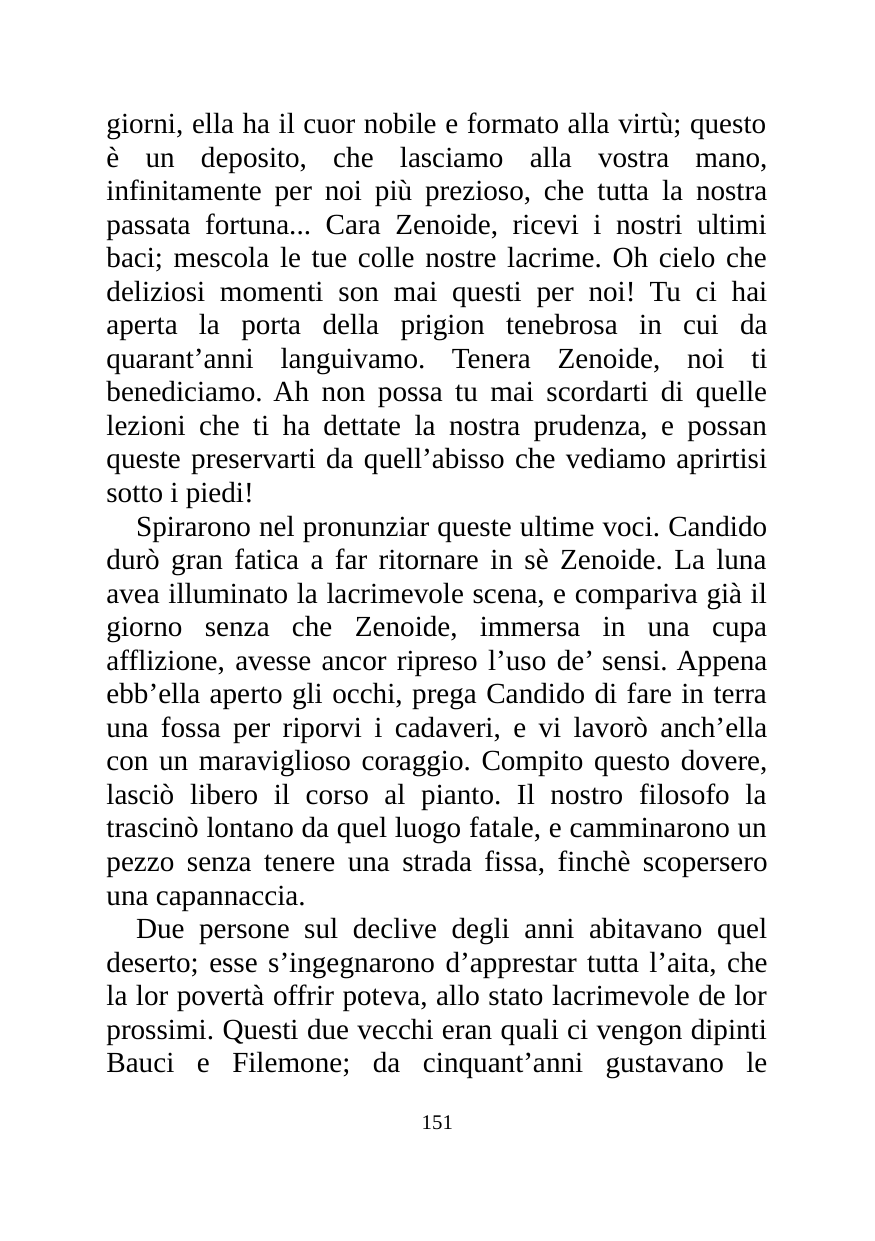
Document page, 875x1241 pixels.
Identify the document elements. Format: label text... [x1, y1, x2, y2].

text Spirarono nel pronunziar queste ultime voci. Candido durò gran fatica a far ritornare in sè Zenoide. La luna avea illuminato la lacrimevole scena, e compariva già il giorno senza che Zenoide, immersa in una cupa afflizione, avesse ancor ripreso l’uso de’ sensi. Appena ebb’ella aperto gli occhi, prega Candido di fare in terra una fossa per riporvi i cadaveri, e vi lavorò anch’ella con un maraviglioso coraggio. Compito questo dovere, lasciò libero il corso al pianto. Il nostro filosofo la trascinò lontano da quel luogo fatale, e camminarono un pezzo senza tenere una strada fissa, finchè scopersero una capannaccia. [106, 509, 768, 911]
text giorni, ella ha il cuor nobile e formato alla virtù; questo è un deposito, che lasciamo alla vostra mano, infinitamente per noi più prezioso, che tutta la nostra passata fortuna... Cara Zenoide, ricevi i nostri ultimi baci; mescola le tue colle nostre lacrime. Oh cielo che deliziosi momenti son mai questi per noi! Tu ci hai aperta la porta della prigion tenebrosa in cui da quarant’anni languivamo. Tenera Zenoide, noi ti benediciamo. Ah non possa tu mai scordarti di quelle lezioni che ti ha dettate la nostra prudenza, e possan queste preservarti da quell’abisso che vediamo aprirtisi sotto i piedi! [106, 106, 768, 509]
text Due persone sul declive degli anni abitavano quel deserto; esse s’ingegnarono d’apprestar tutta l’aita, che la lor povertà offrir poteva, allo stato lacrimevole de lor prossimi. Questi due vecchi eran quali ci vengon dipinti Bauci e Filemone; da cinquant’anni gustavano le [106, 911, 768, 1079]
